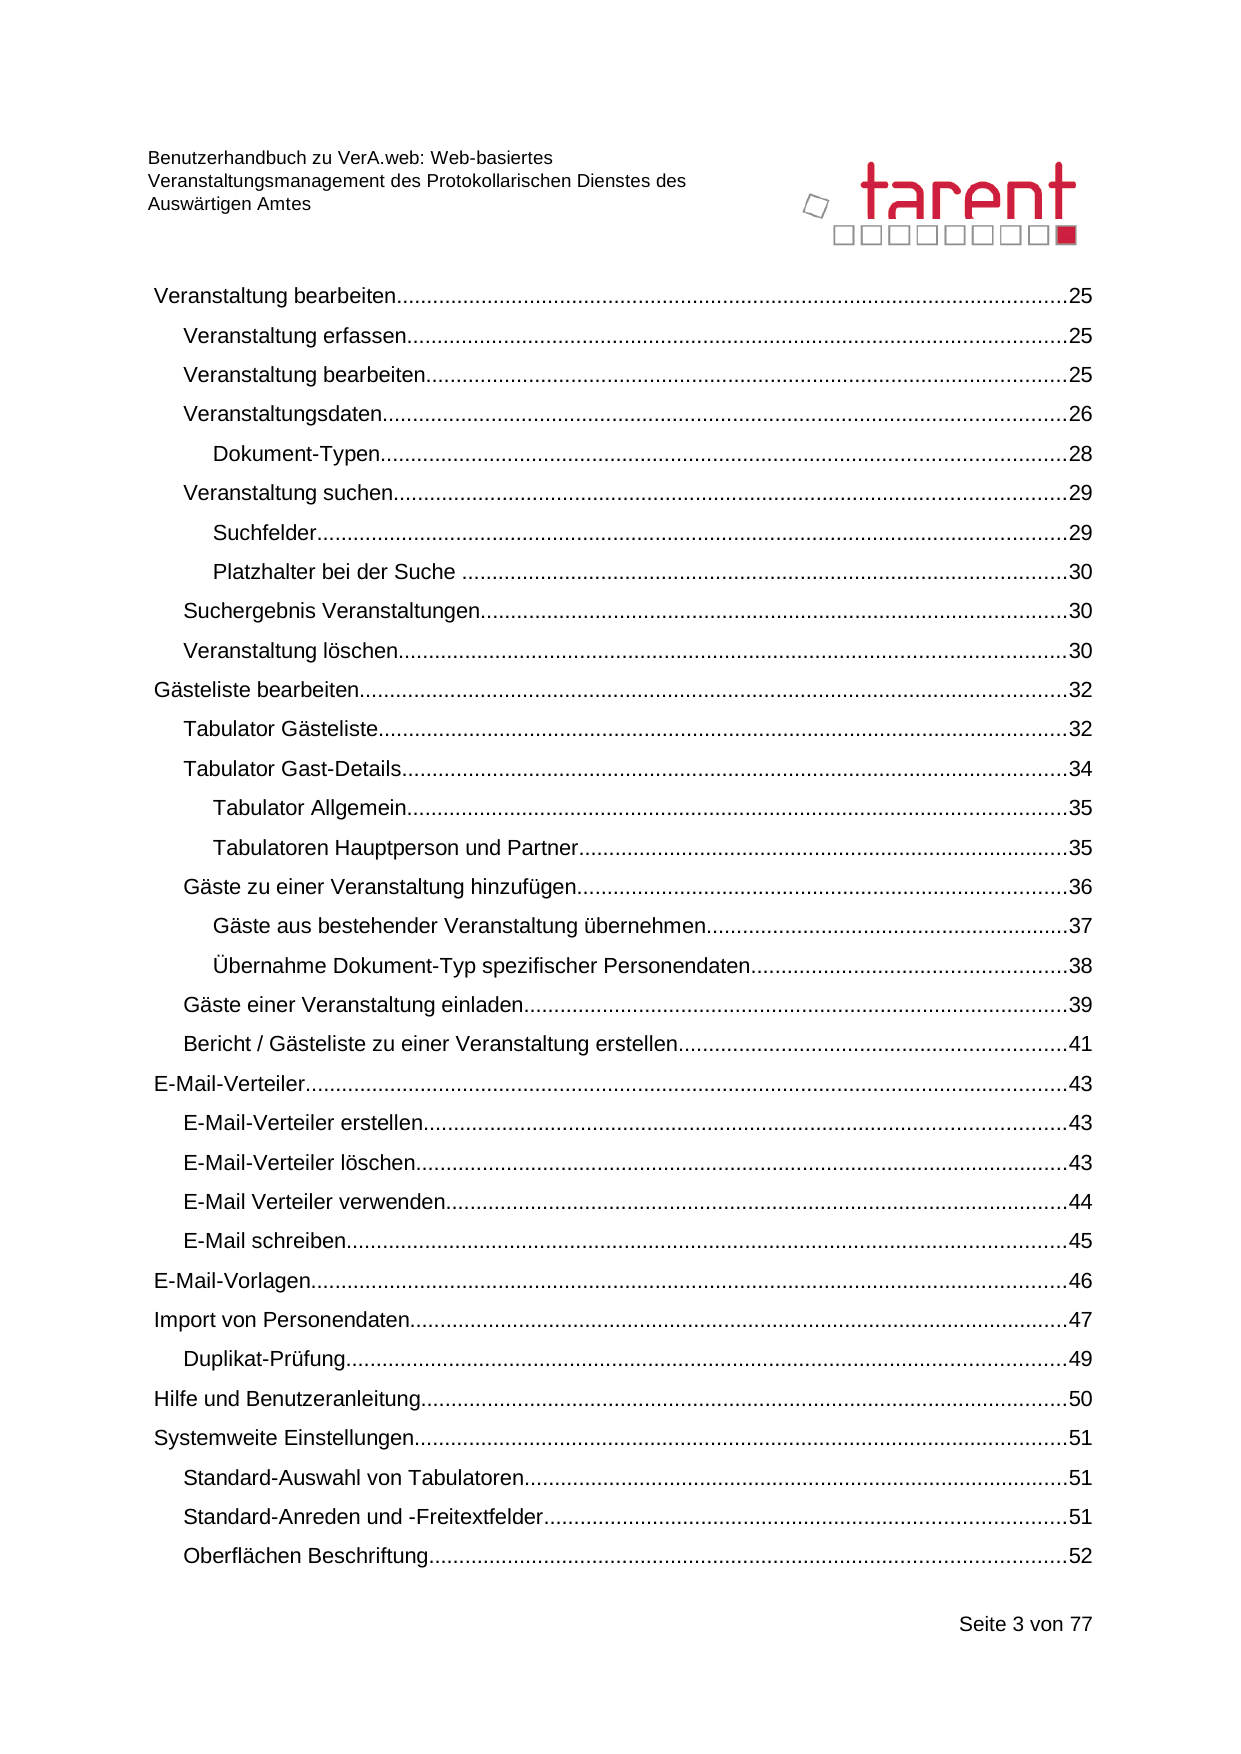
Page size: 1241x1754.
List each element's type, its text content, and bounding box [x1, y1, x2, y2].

text Tabulatoren Hauptperson und Partner 35 [207, 835, 1092, 859]
text Übernahme Dokument-Typ spezifischer Personendaten 38 [207, 953, 1092, 978]
text Veranstaltung löschen 30 [177, 638, 1092, 663]
text Oberflächen Beschriftung 52 [177, 1544, 1092, 1568]
text Tabulator Gast-Details 34 [177, 756, 1092, 781]
text E-Mail-Vorlagen 46 [148, 1268, 1092, 1293]
text Platzhalter bei der Suche 30 [207, 559, 1092, 584]
text Dokument-Typen 28 [207, 441, 1092, 466]
text Veranstaltungsdaten 26 [177, 402, 1092, 426]
text Suchfelder 29 [207, 520, 1092, 544]
text Veranstaltung bearbeiten 25 [177, 362, 1092, 387]
text E-Mail Verteiler verwenden 44 [177, 1189, 1092, 1214]
text Standard-Auswahl von Tabulatoren 51 [177, 1465, 1092, 1489]
text Standard-Anreden und -Freitextfelder 51 [177, 1504, 1092, 1529]
text Gästeliste bearbeiten 32 [148, 677, 1092, 702]
text Gäste einer Veranstaltung einladen 39 [177, 992, 1092, 1017]
text Veranstaltung bearbeiten 25 [148, 284, 1092, 308]
text Import von Personendaten 47 [148, 1307, 1092, 1332]
text E-Mail schreiben 45 [177, 1229, 1092, 1253]
text Systemweite Einstellungen 51 [148, 1426, 1092, 1450]
text E-Mail-Verteiler löschen 43 [177, 1150, 1092, 1174]
text Gäste zu einer Veranstaltung hinzufügen 36 [177, 874, 1092, 899]
text Gäste aus bestehender Veranstaltung übernehmen 37 [207, 914, 1092, 938]
text Bericht / Gästeliste zu einer Veranstaltung erstellen 41 [177, 1032, 1092, 1056]
text Tabulator Allgemein 35 [207, 796, 1092, 820]
text Suchergebnis Veranstaltungen 30 [177, 599, 1092, 623]
text Veranstaltung suchen 29 [177, 481, 1092, 505]
text Veranstaltung erfassen 25 [177, 323, 1092, 348]
text Duplikat-Prüfung 49 [177, 1347, 1092, 1371]
picture [790, 151, 1091, 255]
text Hilfe und Benutzeranleitung 50 [148, 1386, 1092, 1411]
text Tabulator Gästeliste 32 [177, 717, 1092, 741]
text E-Mail-Verteiler erstellen. 43 [177, 1111, 1092, 1135]
text E-Mail-Verteiler 43 [148, 1071, 1092, 1096]
